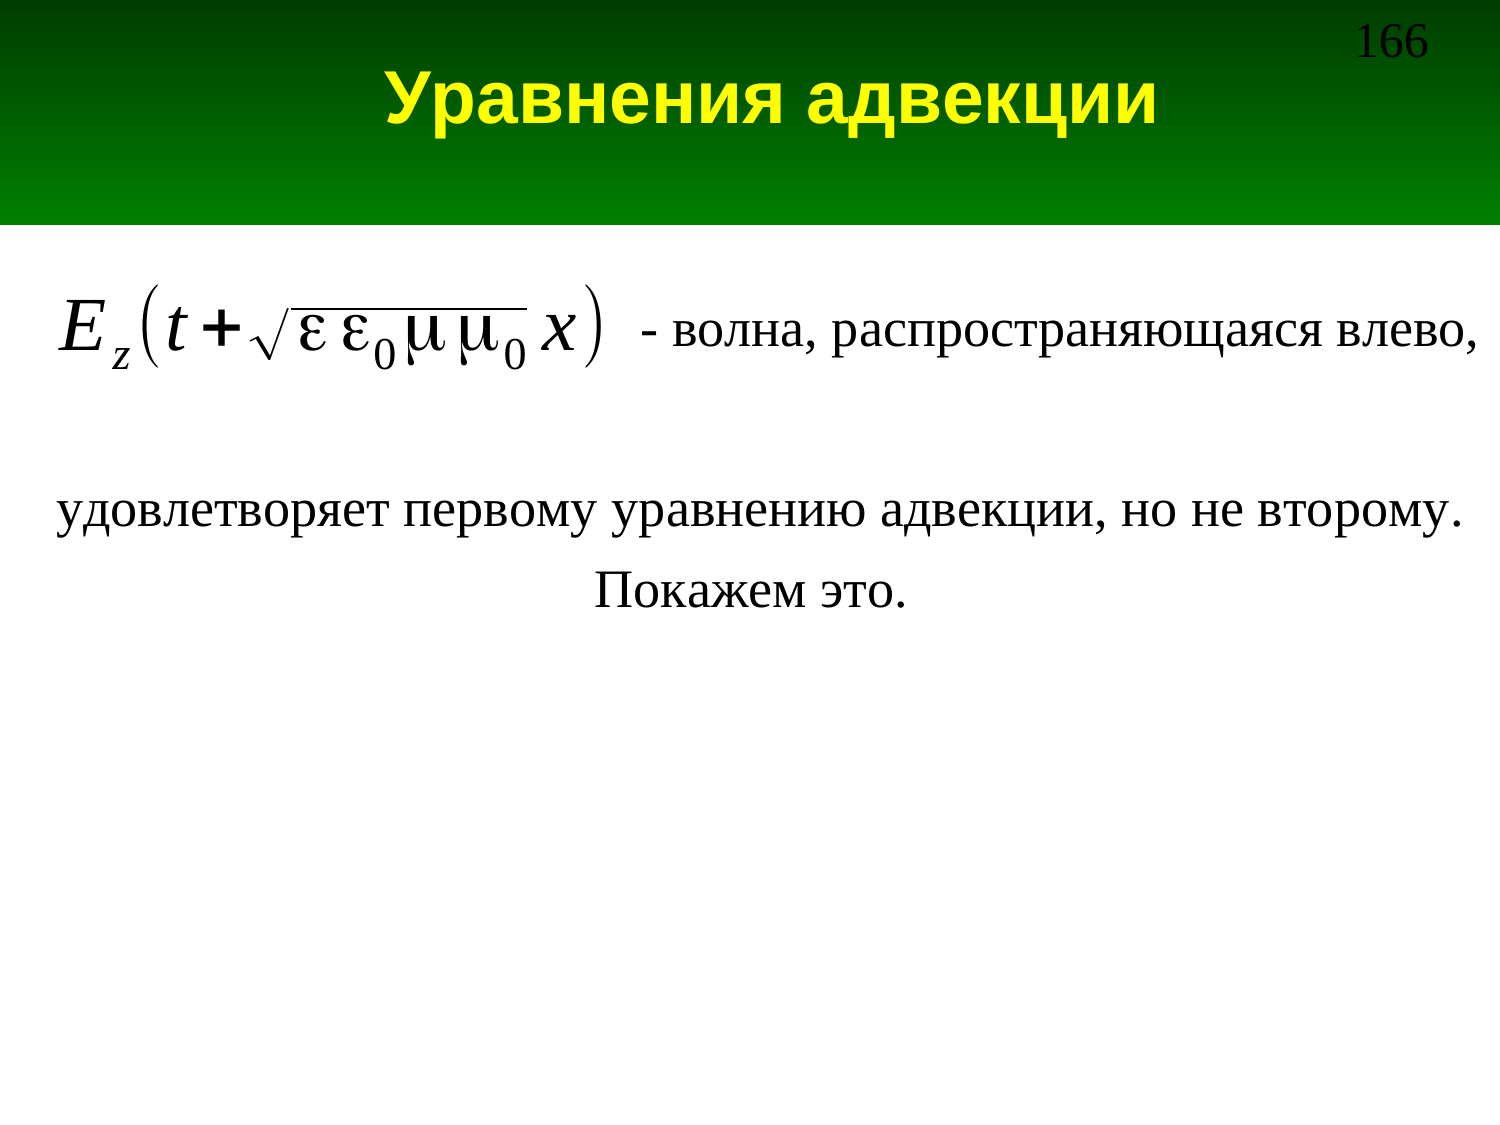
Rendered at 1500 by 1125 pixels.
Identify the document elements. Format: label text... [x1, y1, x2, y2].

text_box - волна, распространяющаяся влево, [625, 285, 1494, 366]
title Уравнения адвекции [123, 0, 1399, 192]
text_box удовлетворяет первому уравнению адвекции, но не второму. [41, 464, 1465, 545]
chart [35, 279, 628, 378]
text_box Покажем это. [579, 546, 921, 626]
